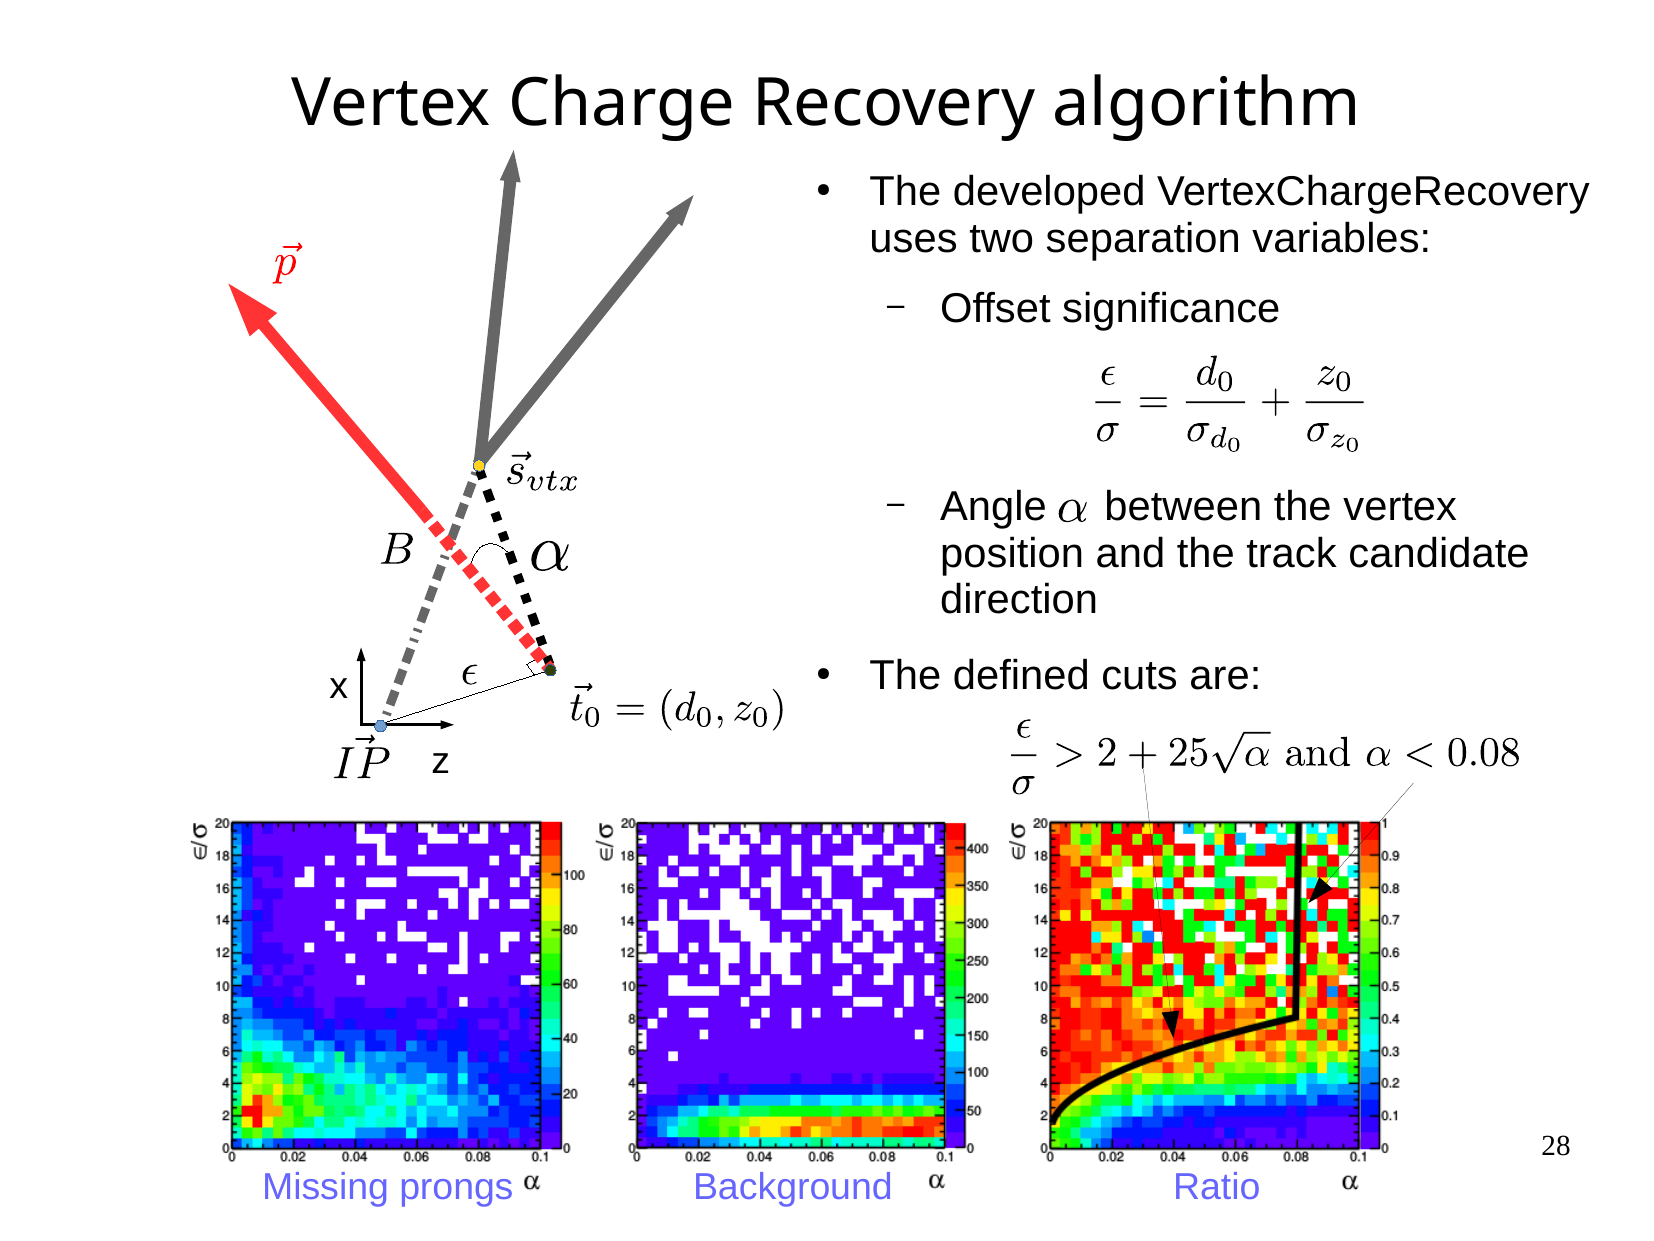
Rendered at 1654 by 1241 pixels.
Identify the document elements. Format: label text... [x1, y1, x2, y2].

text_box [272, 242, 304, 284]
text_box [378, 532, 416, 564]
text_box Ratio [1158, 1158, 1284, 1215]
text_box [473, 459, 485, 472]
text_box z [416, 731, 466, 789]
text_box [332, 734, 391, 779]
text_box [1011, 719, 1521, 795]
text_box [503, 451, 579, 491]
title Vertex Charge Recovery algorithm [82, 49, 1571, 151]
text_box x [314, 657, 360, 715]
text_box [1095, 355, 1364, 452]
list The developed VertexChargeRecovery uses two separation variables: Offset significance Angle between the vertex position and the track candidate direction The defined cuts are: [798, 168, 1601, 739]
text_box Background [678, 1158, 908, 1215]
text_box Missing prongs [247, 1158, 529, 1215]
text_box [528, 540, 572, 572]
picture [183, 813, 1414, 1203]
text_box [1056, 499, 1089, 523]
text_box [374, 720, 387, 732]
text_box [566, 682, 787, 731]
text_box [460, 664, 479, 685]
text_box [544, 664, 557, 676]
